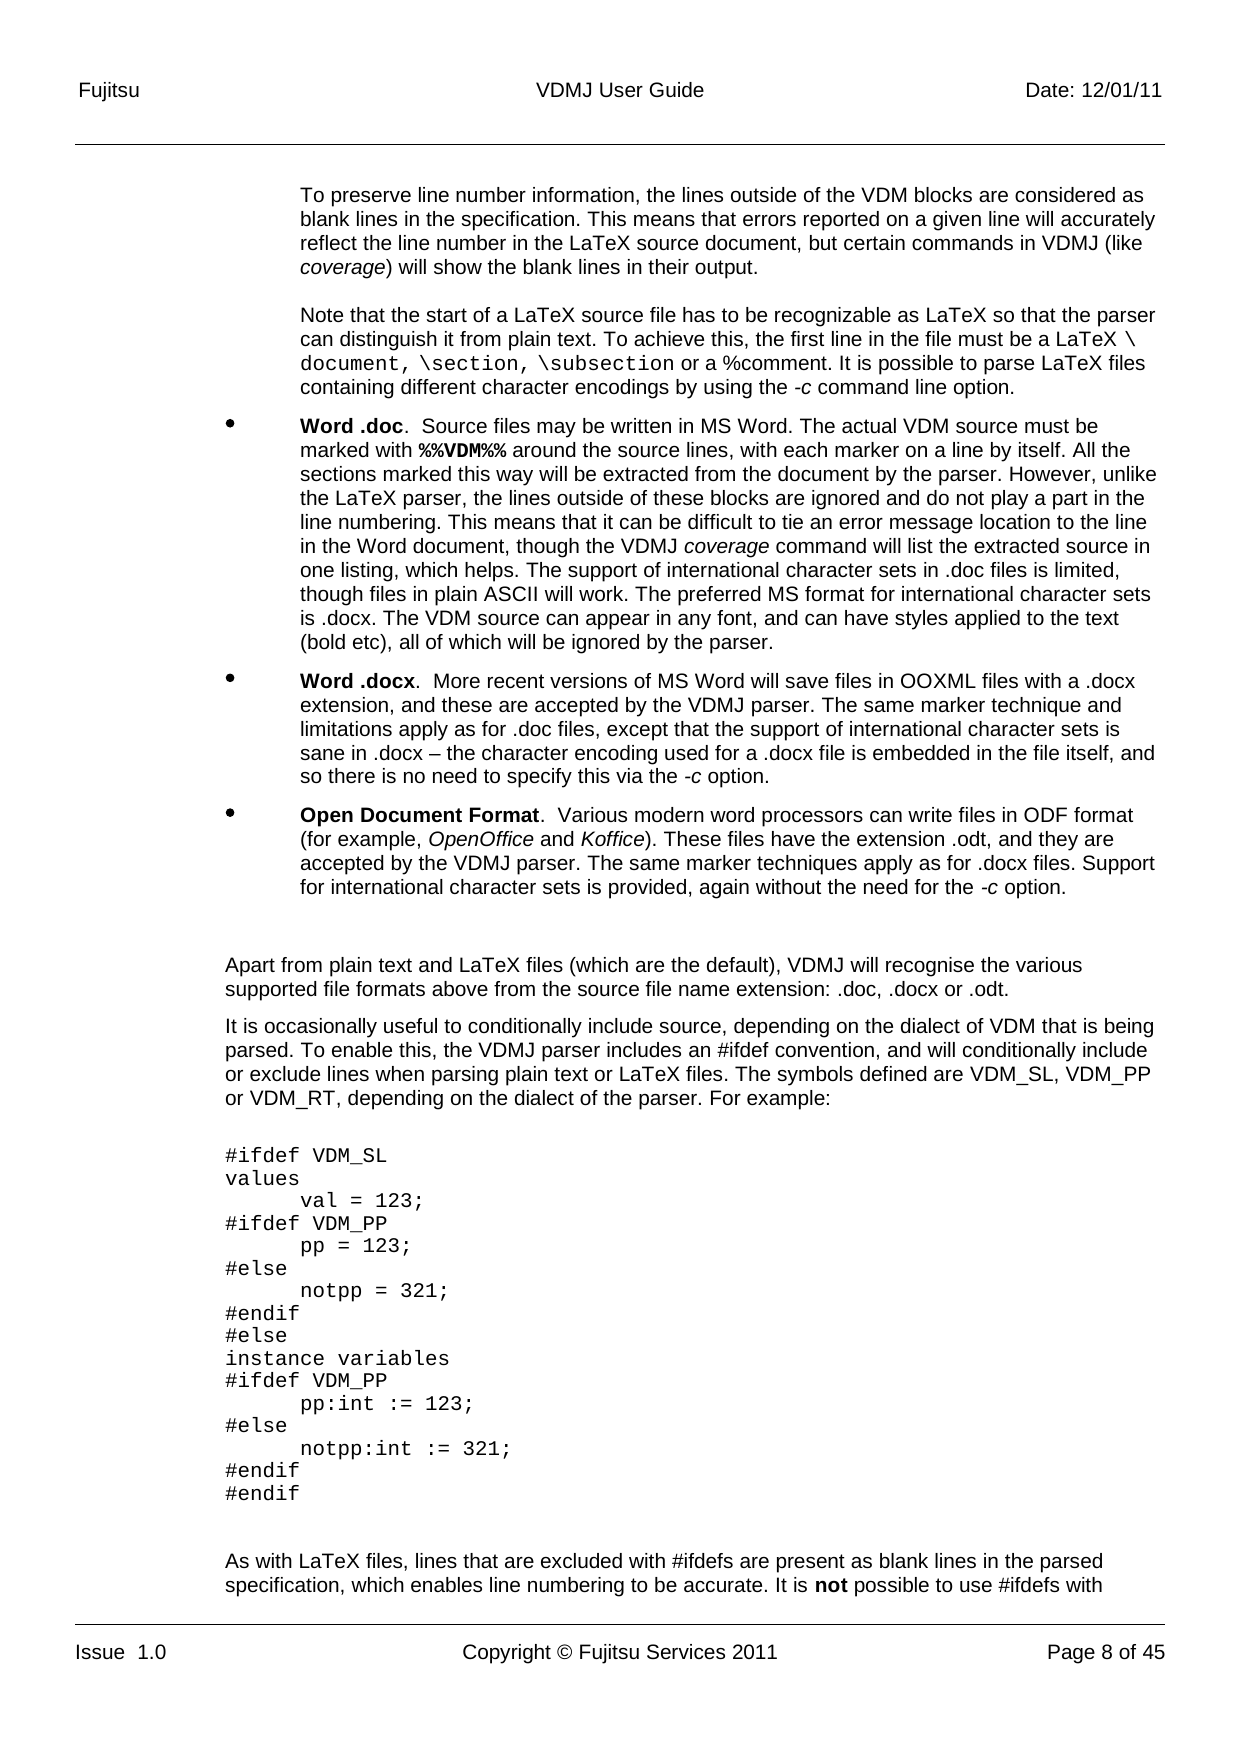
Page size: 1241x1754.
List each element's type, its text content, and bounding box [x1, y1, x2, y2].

text values [225, 1167, 1165, 1190]
list To preserve line number information, the lines outside of the VDM blocks are considered as blank lines in the specification. This means that errors reported on a given line will accurately reflect the line number in the LaTeX source document, but certain commands in VDMJ (like coverage) will show the blank lines in their output. Note that the start of a LaTeX source file has to be recognizable as LaTeX so that the parser can distinguish it from plain text. To achieve this, the first line in the file must be a LaTeX \document, \section, \subsection or a %comment. It is possible to parse LaTeX files containing different character encodings by using the -c command line option. [225, 160, 1165, 399]
list Word .docx. More recent versions of MS Word will save files in OOXML files with a .docx extension, and these are accepted by the VDMJ parser. The same marker technique and limitations apply as for .doc files, except that the support of international character sets is sane in .docx – the character encoding used for a .docx file is embedded in the file itself, and so there is no need to specify this via the -c option. [225, 669, 1165, 789]
text instance variables [225, 1347, 1165, 1370]
text Apart from plain text and LaTeX files (which are the default), VDMJ will recognise the various supported file formats above from the source file name extension: .doc, .docx or .odt. [225, 953, 1165, 1001]
text #ifdef VDM_PP [225, 1370, 1165, 1392]
text #else [225, 1325, 1165, 1347]
list Word .doc. Source files may be written in MS Word. The actual VDM source must be marked with %%VDM%% around the source lines, with each marker on a line by itself. All the sections marked this way will be extracted from the document by the parser. However, unlike the LaTeX parser, the lines outside of these blocks are ignored and do not play a part in the line numbering. This means that it can be difficult to tie an error message location to the line in the Word document, though the VDMJ coverage command will list the extracted source in one listing, which helps. The support of international character sets in .doc files is limited, though files in plain ASCII will work. The preferred MS format for international character sets is .docx. The VDM source can appear in any font, and can have styles applied to the text (bold etc), all of which will be ignored by the parser. [225, 414, 1165, 654]
text #else [225, 1415, 1165, 1437]
text #endif [225, 1302, 1165, 1325]
text pp:int := 123; [225, 1392, 1165, 1415]
list Open Document Format. Various modern word processors can write files in ODF format (for example, OpenOffice and Koffice). These files have the extension .odt, and they are accepted by the VDMJ parser. The same marker techniques apply as for .docx files. Support for international character sets is provided, again without the need for the -c option. [225, 804, 1165, 899]
text pp = 123; [225, 1235, 1165, 1257]
text #else [225, 1257, 1165, 1280]
text #endif [225, 1482, 1165, 1505]
text #ifdef VDM_PP [225, 1212, 1165, 1235]
text notpp:int := 321; [225, 1437, 1165, 1460]
text It is occasionally useful to conditionally include source, depending on the dialect of VDM that is being parsed. To enable this, the VDMJ parser includes an #ifdef convention, and will conditionally include or exclude lines when parsing plain text or LaTeX files. The symbols defined are VDM_SL, VDM_PP or VDM_RT, depending on the dialect of the parser. For example: [225, 1014, 1165, 1110]
text As with LaTeX files, lines that are excluded with #ifdefs are present as blank lines in the parsed specification, which enables line numbering to be accurate. It is not possible to use #ifdefs with [225, 1550, 1165, 1598]
text notpp = 321; [225, 1280, 1165, 1302]
text #ifdef VDM_SL [225, 1145, 1165, 1167]
text val = 123; [225, 1190, 1165, 1212]
text #endif [225, 1460, 1165, 1482]
